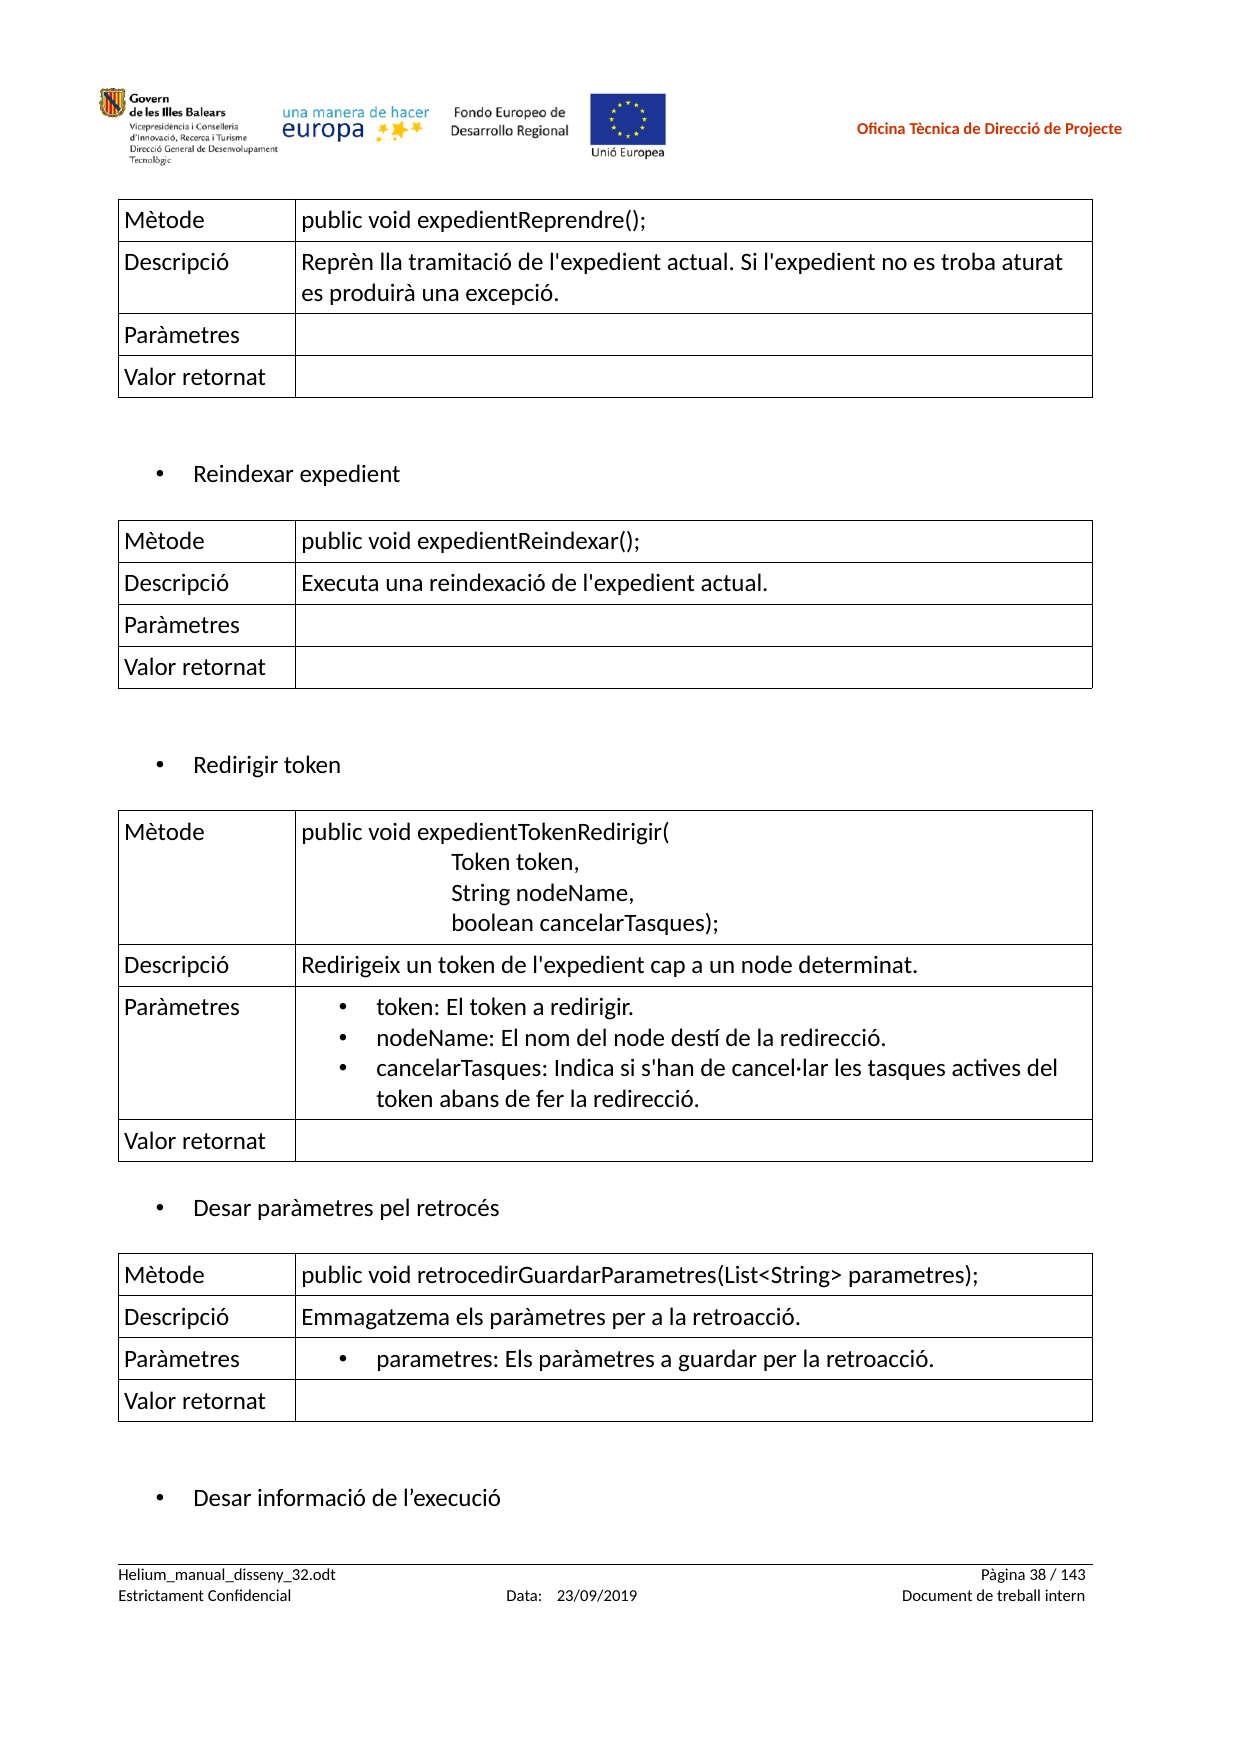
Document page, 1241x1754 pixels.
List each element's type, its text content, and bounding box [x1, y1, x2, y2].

table_cell Executa una reindexació de l'expedient actual. [296, 563, 1092, 604]
list Reindexar expedient [156, 458, 1122, 489]
table_cell Descripció [119, 1296, 295, 1337]
table_cell [296, 1380, 1092, 1421]
table_header public void expedientTokenRedirigir( Token token, String nodeName, boolean cancelarTasques); [296, 811, 1092, 944]
table_cell Emmagatzema els paràmetres per a la retroacció. [296, 1296, 1092, 1337]
table_cell Redirigeix un token de l'expedient cap a un node determinat. [296, 945, 1092, 986]
picture [99, 87, 668, 166]
table_cell Valor retornat [119, 1380, 295, 1421]
table_header public void retrocedirGuardarParametres(List<String> parametres); [296, 1254, 1092, 1295]
table_cell Paràmetres [119, 605, 295, 646]
list Desar paràmetres pel retrocés [156, 1192, 1122, 1223]
table_cell [296, 1120, 1092, 1161]
table_header Mètode [119, 200, 295, 241]
table_cell [296, 356, 1092, 397]
table_header Mètode [119, 1254, 295, 1295]
table_cell Paràmetres [119, 1338, 295, 1379]
table_cell [296, 647, 1092, 688]
table_cell Reprèn lla tramitació de l'expedient actual. Si l'expedient no es troba aturat es produirà una excepció. [296, 242, 1092, 313]
table_cell Paràmetres [119, 314, 295, 355]
table_cell Paràmetres [119, 987, 295, 1119]
table_cell Valor retornat [119, 647, 295, 688]
table_cell Descripció [119, 945, 295, 986]
table_cell token: El token a redirigir. nodeName: El nom del node destí de la redirecció. cancelarTasques: Indica si s'han de cancel·lar les tasques actives del token abans de fer la redirecció. [296, 987, 1092, 1119]
table_cell parametres: Els paràmetres a guardar per la retroacció. [296, 1338, 1092, 1379]
table_cell [296, 314, 1092, 355]
table_header Mètode [119, 521, 295, 562]
table_header public void expedientReindexar(); [296, 521, 1092, 562]
table_header Mètode [119, 811, 295, 944]
table_cell [296, 605, 1092, 646]
table_cell Descripció [119, 242, 295, 313]
table_cell Descripció [119, 563, 295, 604]
table_header public void expedientReprendre(); [296, 200, 1092, 241]
list Desar informació de l’execució [156, 1483, 1122, 1513]
table_cell Valor retornat [119, 1120, 295, 1161]
table_cell Valor retornat [119, 356, 295, 397]
list Redirigir token [156, 749, 1122, 779]
